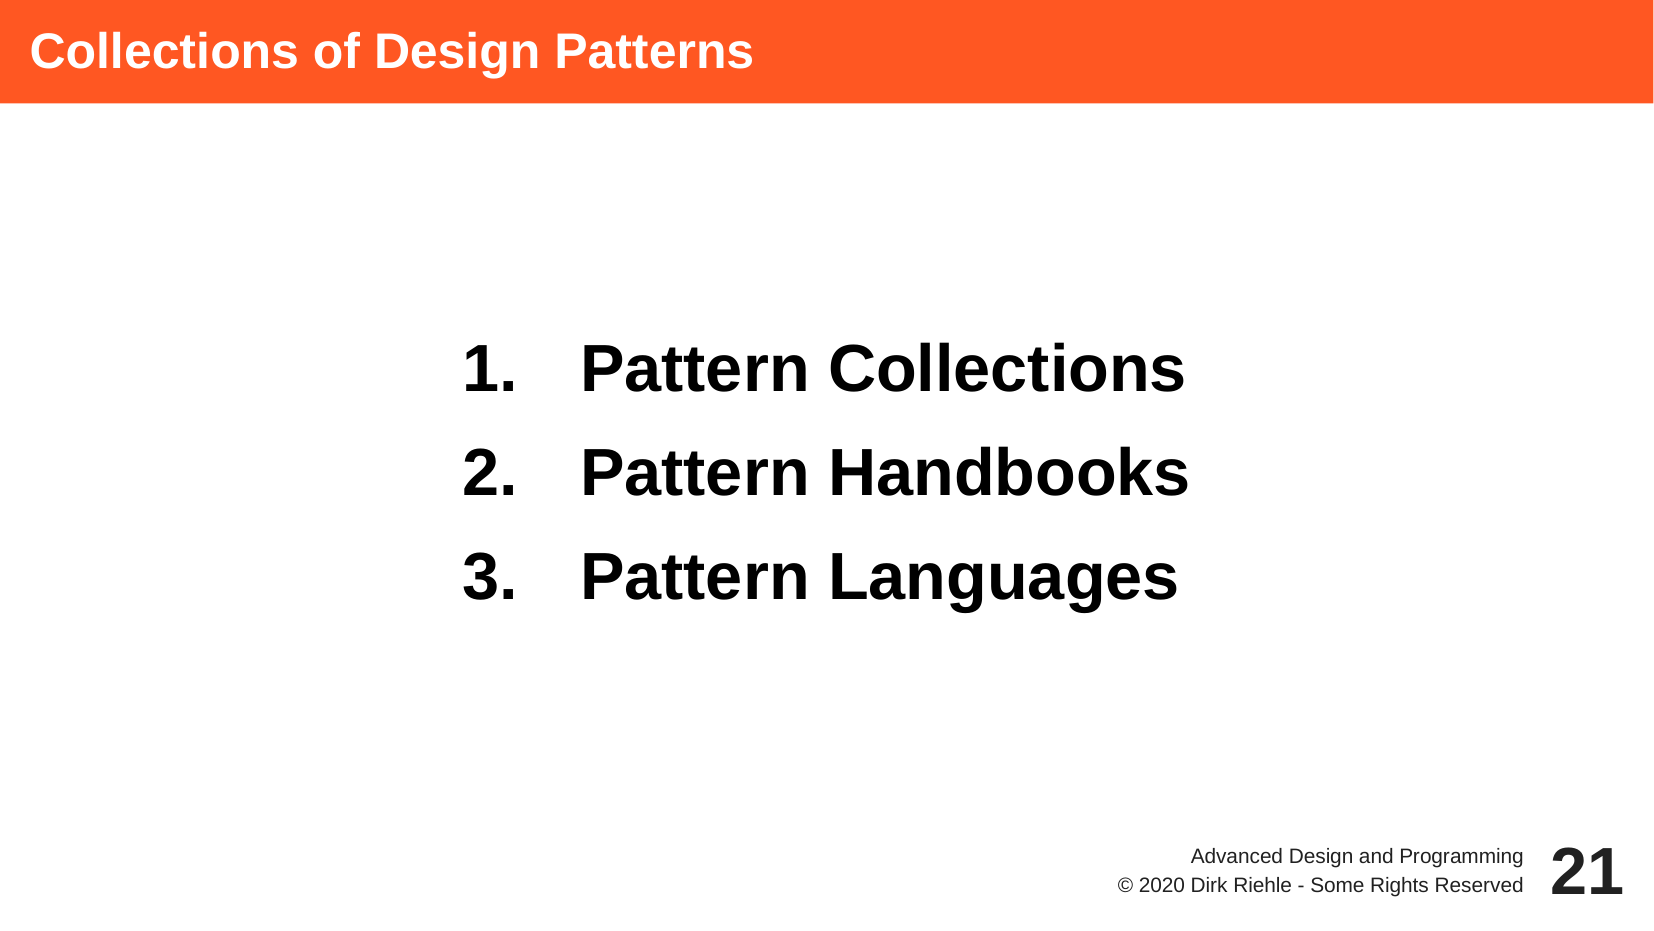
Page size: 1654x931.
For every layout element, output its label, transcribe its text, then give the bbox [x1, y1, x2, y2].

subtitle Pattern Collections Pattern Handbooks Pattern Languages [29, 132, 1625, 813]
title Collections of Design Patterns [0, 0, 1654, 104]
